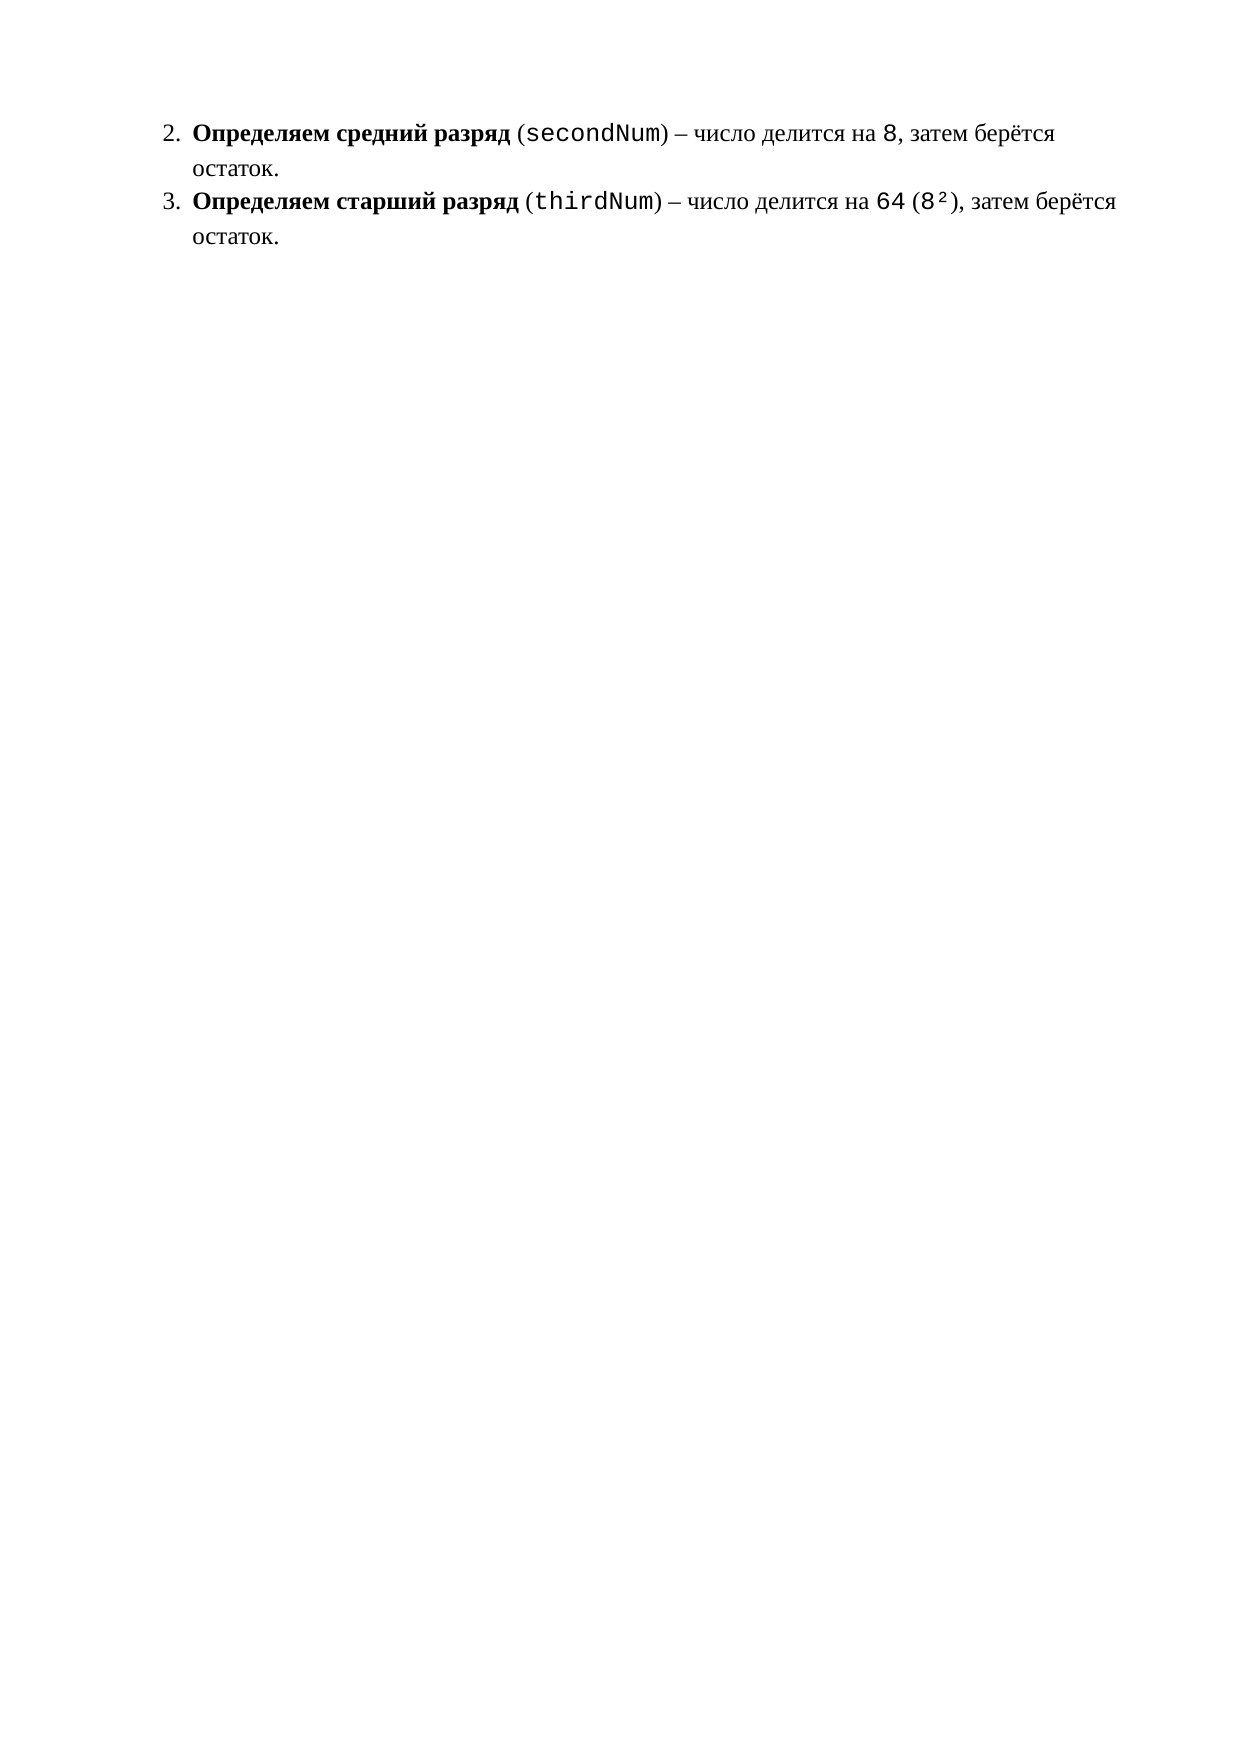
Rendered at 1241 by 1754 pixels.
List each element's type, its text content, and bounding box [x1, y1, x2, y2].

list Определяем средний разряд (secondNum) – число делится на 8, затем берётся остаток. [162, 118, 1122, 182]
list Определяем старший разряд (thirdNum) – число делится на 64 (8²), затем берётся остаток. [162, 186, 1122, 250]
